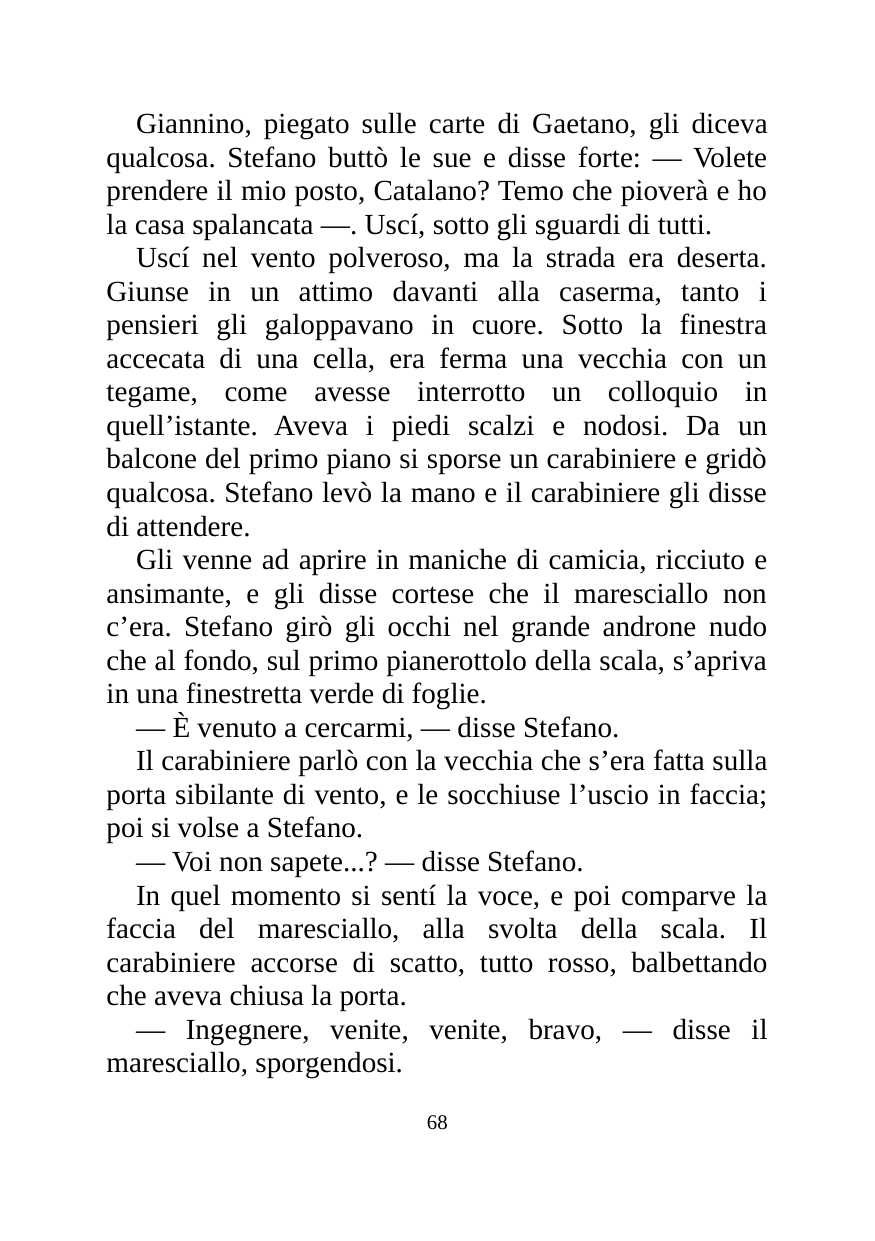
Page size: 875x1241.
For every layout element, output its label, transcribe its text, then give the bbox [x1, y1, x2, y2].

text In quel momento si sentí la voce, e poi comparve la faccia del maresciallo, alla svolta della scala. Il carabiniere accorse di scatto, tutto rosso, balbettando che aveva chiusa la porta. [106, 878, 768, 1012]
text Uscí nel vento polveroso, ma la strada era deserta. Giunse in un attimo davanti alla caserma, tanto i pensieri gli galoppavano in cuore. Sotto la finestra accecata di una cella, era ferma una vecchia con un tegame, come avesse interrotto un colloquio in quell’istante. Aveva i piedi scalzi e nodosi. Da un balcone del primo piano si sporse un carabiniere e gridò qualcosa. Stefano levò la mano e il carabiniere gli disse di attendere. [106, 240, 768, 542]
text Il carabiniere parlò con la vecchia che s’era fatta sulla porta sibilante di vento, e le socchiuse l’uscio in faccia; poi si volse a Stefano. [106, 743, 768, 844]
text — È venuto a cercarmi, — disse Stefano. [106, 710, 768, 743]
text — Voi non sapete...? — disse Stefano. [106, 844, 768, 878]
text — Ingegnere, venite, venite, bravo, — disse il maresciallo, sporgendosi. [106, 1012, 768, 1079]
text Giannino, piegato sulle carte di Gaetano, gli diceva qualcosa. Stefano buttò le sue e disse forte: — Volete prendere il mio posto, Catalano? Temo che pioverà e ho la casa spalancata —. Uscí, sotto gli sguardi di tutti. [106, 106, 768, 240]
text Gli venne ad aprire in maniche di camicia, ricciuto e ansimante, e gli disse cortese che il maresciallo non c’era. Stefano girò gli occhi nel grande androne nudo che al fondo, sul primo pianerottolo della scala, s’apriva in una finestretta verde di foglie. [106, 542, 768, 710]
